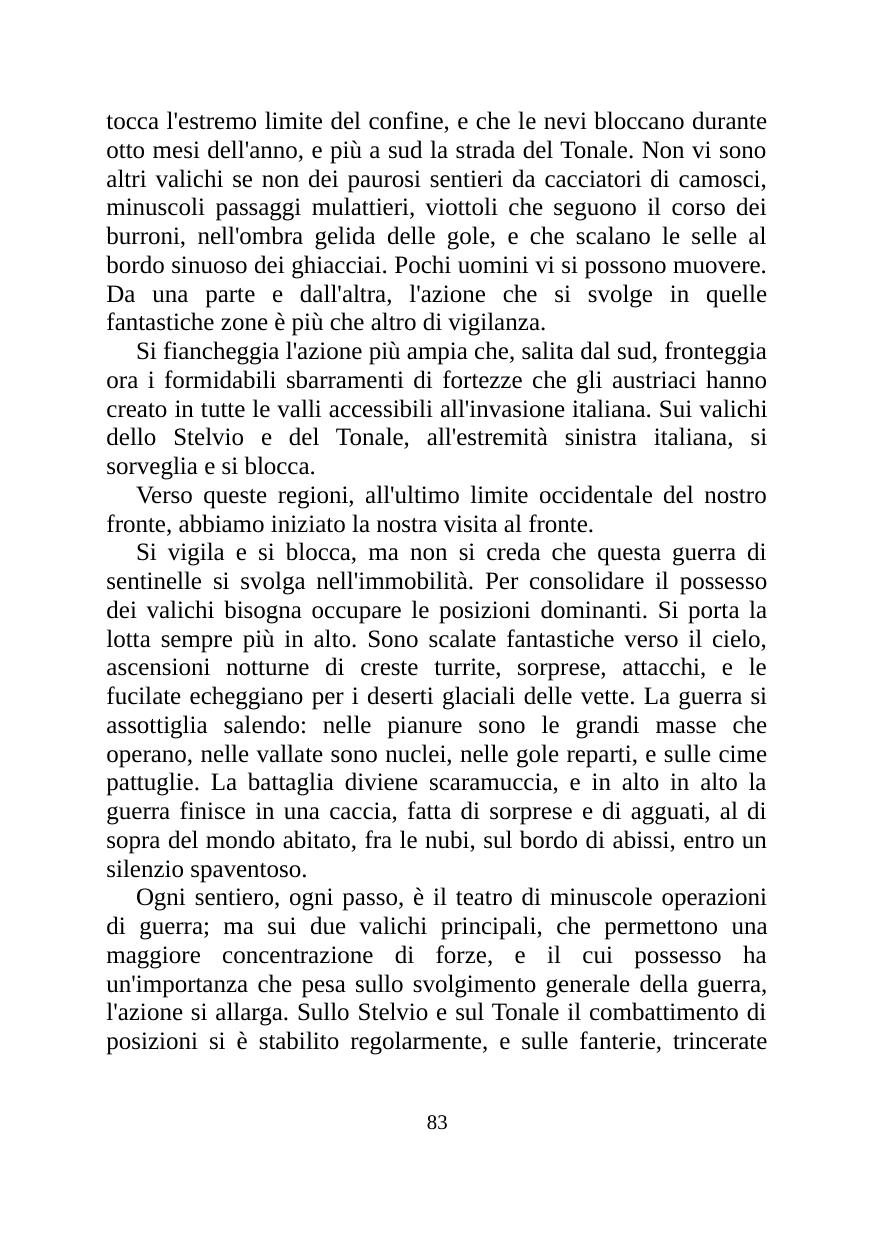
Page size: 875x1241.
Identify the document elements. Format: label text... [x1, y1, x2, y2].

text Si fiancheggia l'azione più ampia che, salita dal sud, fronteggia ora i formidabili sbarramenti di fortezze che gli austriaci hanno creato in tutte le valli accessibili all'invasione italiana. Sui valichi dello Stelvio e del Tonale, all'estremità sinistra italiana, si sorveglia e si blocca. [106, 336, 768, 480]
text Verso queste regioni, all'ultimo limite occidentale del nostro fronte, abbiamo iniziato la nostra visita al fronte. [106, 480, 768, 537]
text Si vigila e si blocca, ma non si creda che questa guerra di sentinelle si svolga nell'immobilità. Per consolidare il possesso dei valichi bisogna occupare le posizioni dominanti. Si porta la lotta sempre più in alto. Sono scalate fantastiche verso il cielo, ascensioni notturne di creste turrite, sorprese, attacchi, e le fucilate echeggiano per i deserti glaciali delle vette. La guerra si assottiglia salendo: nelle pianure sono le grandi masse che operano, nelle vallate sono nuclei, nelle gole reparti, e sulle cime pattuglie. La battaglia diviene scaramuccia, e in alto in alto la guerra finisce in una caccia, fatta di sorprese e di agguati, al di sopra del mondo abitato, fra le nubi, sul bordo di abissi, entro un silenzio spaventoso. [106, 537, 768, 882]
text Ogni sentiero, ogni passo, è il teatro di minuscole operazioni di guerra; ma sui due valichi principali, che permettono una maggiore concentrazione di forze, e il cui possesso ha un'importanza che pesa sullo svolgimento generale della guerra, l'azione si allarga. Sullo Stelvio e sul Tonale il combattimento di posizioni si è stabilito regolarmente, e sulle fanterie, trincerate [106, 882, 768, 1055]
text tocca l'estremo limite del confine, e che le nevi bloccano durante otto mesi dell'anno, e più a sud la strada del Tonale. Non vi sono altri valichi se non dei paurosi sentieri da cacciatori di camosci, minuscoli passaggi mulattieri, viottoli che seguono il corso dei burroni, nell'ombra gelida delle gole, e che scalano le selle al bordo sinuoso dei ghiacciai. Pochi uomini vi si possono muovere. Da una parte e dall'altra, l'azione che si svolge in quelle fantastiche zone è più che altro di vigilanza. [106, 106, 768, 336]
